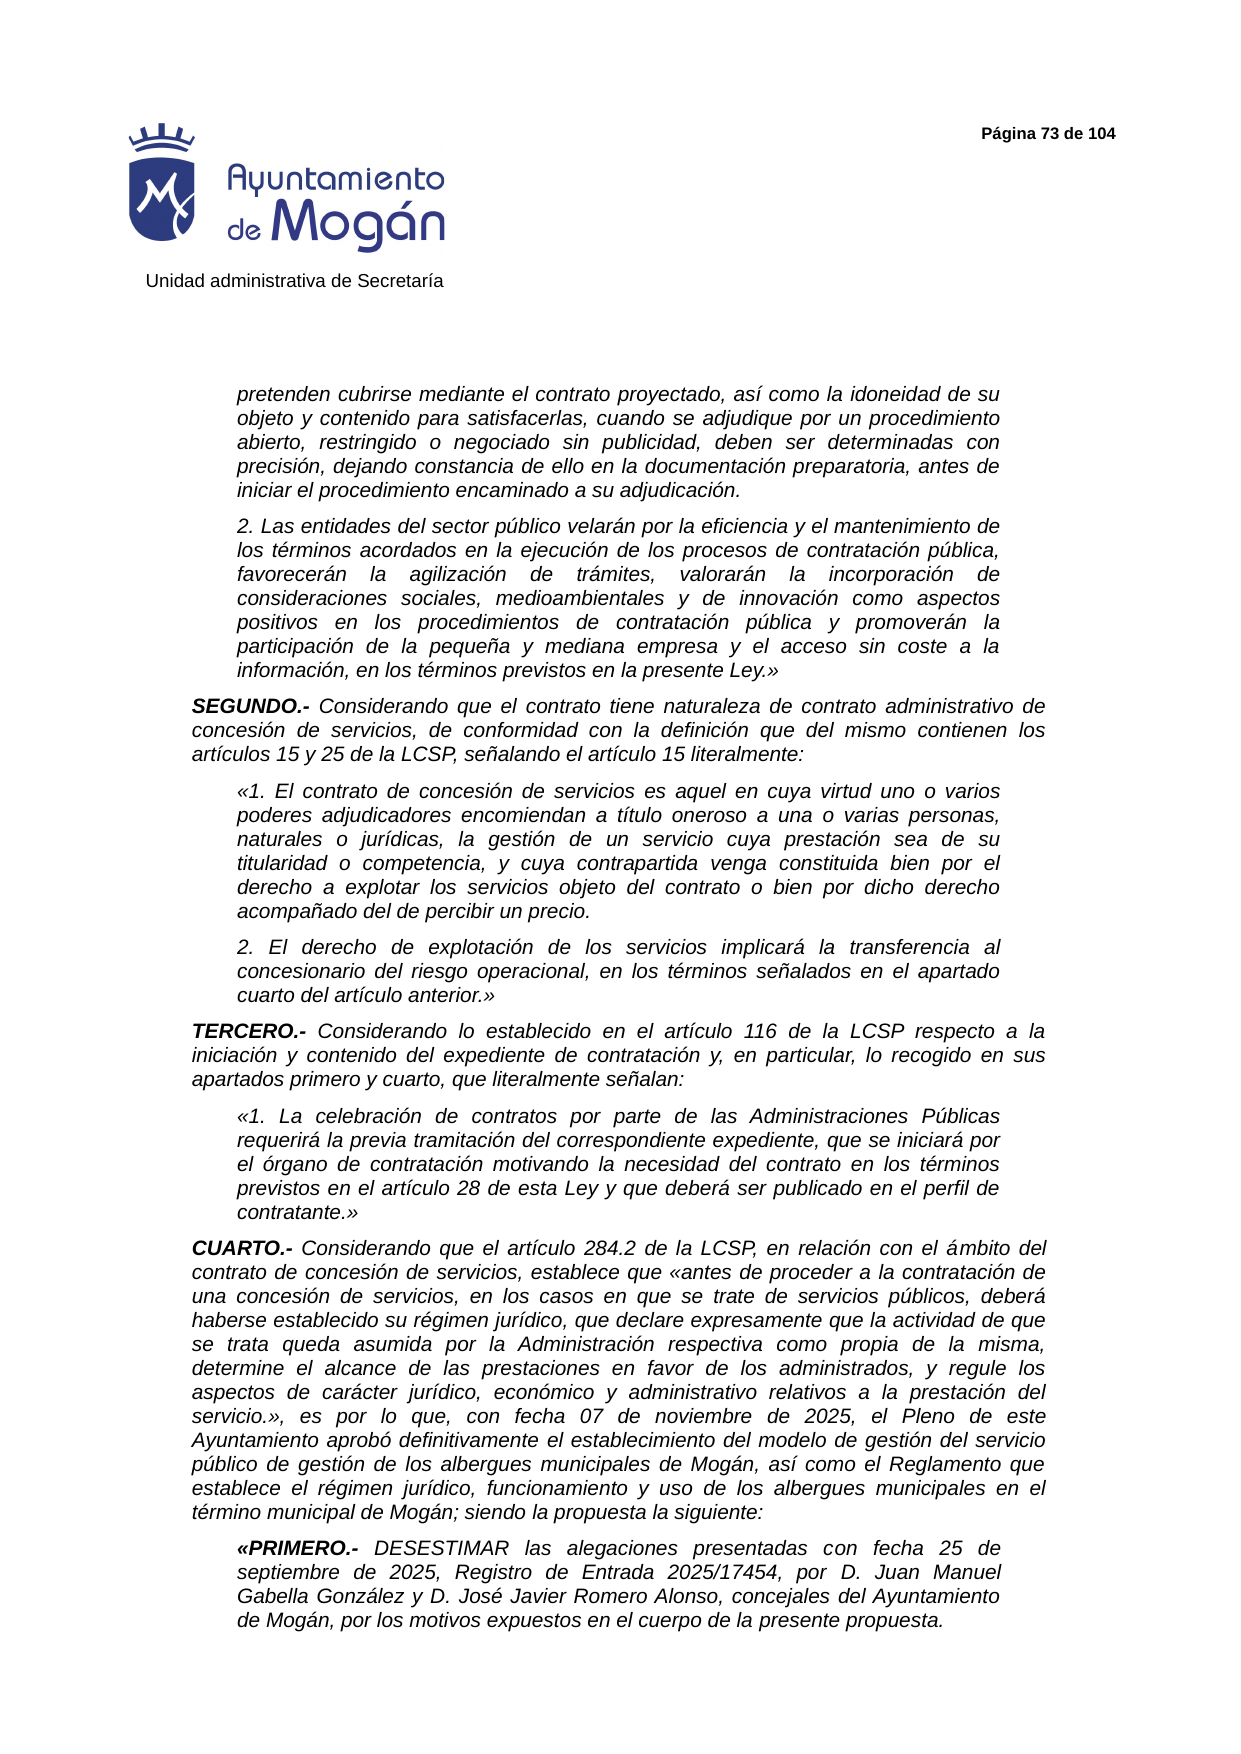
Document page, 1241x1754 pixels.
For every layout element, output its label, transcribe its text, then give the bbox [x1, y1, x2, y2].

text TERCERO.- Considerando lo establecido en el artículo 116 de la LCSP respecto a la iniciación y contenido del expediente de contratación y, en particular, lo recogido en sus apartados primero y cuarto, que literalmente señalan: [192, 1019, 1049, 1091]
text 2. Las entidades del sector público velarán por la eficiencia y el mantenimiento de los términos acordados en la ejecución de los procesos de contratación pública, favorecerán la agilización de trámites, valorarán la incorporación de consideraciones sociales, medioambientales y de innovación como aspectos positivos en los procedimientos de contratación pública y promoverán la participación de la pequeña y mediana empresa y el acceso sin coste a la información, en los términos previstos en la presente Ley.» [237, 514, 1003, 682]
text «1. El contrato de concesión de servicios es aquel en cuya virtud uno o varios poderes adjudicadores encomiendan a título oneroso a una o varias personas, naturales o jurídicas, la gestión de un servicio cuya prestación sea de su titularidad o competencia, y cuya contrapartida venga constituida bien por el derecho a explotar los servicios objeto del contrato o bien por dicho derecho acompañado del de percibir un precio. [237, 779, 1003, 922]
text SEGUNDO.- Considerando que el contrato tiene naturaleza de contrato administrativo de concesión de servicios, de conformidad con la definición que del mismo contienen los artículos 15 y 25 de la LCSP, señalando el artículo 15 literalmente: [192, 694, 1049, 766]
picture [128, 123, 445, 259]
text pretenden cubrirse mediante el contrato proyectado, así como la idoneidad de su objeto y contenido para satisfacerlas, cuando se adjudique por un procedimiento abierto, restringido o negociado sin publicidad, deben ser determinadas con precisión, dejando constancia de ello en la documentación preparatoria, antes de iniciar el procedimiento encaminado a su adjudicación. [237, 382, 1003, 502]
text «PRIMERO.- DESESTIMAR las alegaciones presentadas con fecha 25 de septiembre de 2025, Registro de Entrada 2025/17454, por D. Juan Manuel Gabella González y D. José Javier Romero Alonso, concejales del Ayuntamiento de Mogán, por los motivos expuestos en el cuerpo de la presente propuesta. [237, 1536, 1003, 1632]
text CUARTO.- Considerando que el artículo 284.2 de la LCSP, en relación con el ámbito del contrato de concesión de servicios, establece que «antes de proceder a la contratación de una concesión de servicios, en los casos en que se trate de servicios públicos, deberá haberse establecido su régimen jurídico, que declare expresamente que la actividad de que se trata queda asumida por la Administración respectiva como propia de la misma, determine el alcance de las prestaciones en favor de los administrados, y regule los aspectos de carácter jurídico, económico y administrativo relativos a la prestación del servicio.», es por lo que, con fecha 07 de noviembre de 2025, el Pleno de este Ayuntamiento aprobó definitivamente el establecimiento del modelo de gestión del servicio público de gestión de los albergues municipales de Mogán, así como el Reglamento que establece el régimen jurídico, funcionamiento y uso de los albergues municipales en el término municipal de Mogán; siendo la propuesta la siguiente: [192, 1236, 1049, 1523]
text 2. El derecho de explotación de los servicios implicará la transferencia al concesionario del riesgo operacional, en los términos señalados en el apartado cuarto del artículo anterior.» [237, 935, 1003, 1007]
text «1. La celebración de contratos por parte de las Administraciones Públicas requerirá la previa tramitación del correspondiente expediente, que se iniciará por el órgano de contratación motivando la necesidad del contrato en los términos previstos en el artículo 28 de esta Ley y que deberá ser publicado en el perfil de contratante.» [237, 1104, 1003, 1223]
